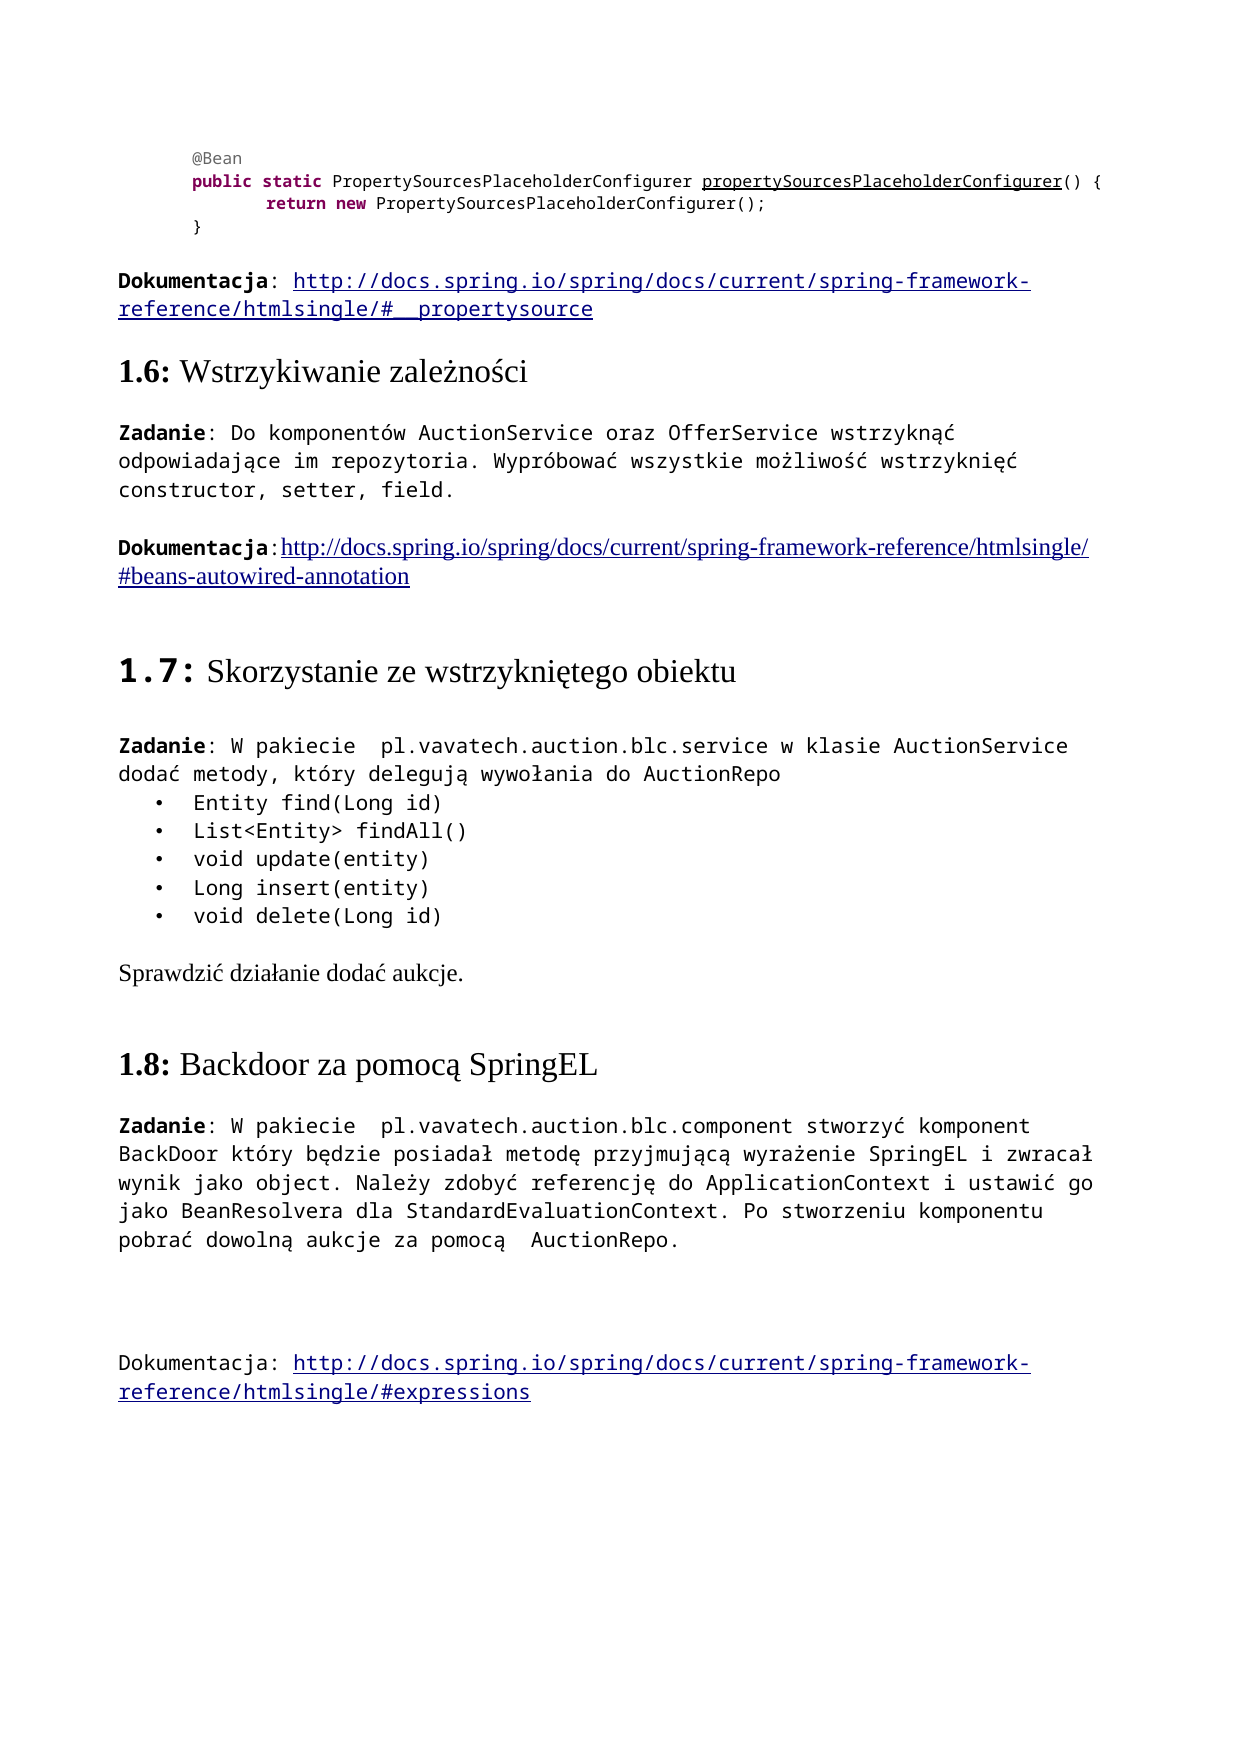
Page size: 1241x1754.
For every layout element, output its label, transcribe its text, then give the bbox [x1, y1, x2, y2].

text Sprawdzić działanie dodać aukcje. [118, 958, 1122, 987]
text 1.8: Backdoor za pomocą SpringEL [118, 1044, 1122, 1082]
text public static PropertySourcesPlaceholderConfigurer propertySourcesPlaceholderConfigurer() { [118, 169, 1122, 192]
text Zadanie: Do komponentów AuctionService oraz OfferService wstrzyknąć odpowiadające im repozytoria. Wypróbować wszystkie możliwość wstrzyknięć constructor, setter, field. [118, 418, 1122, 503]
list void update(entity) [156, 844, 1122, 873]
text @Bean [118, 147, 1122, 169]
list void delete(Long id) [156, 901, 1122, 930]
list Long insert(entity) [156, 873, 1122, 901]
text Dokumentacja:http://docs.spring.io/spring/docs/current/spring-framework-reference/htmlsingle/#beans-autowired-annotation [118, 532, 1122, 590]
text Zadanie: W pakiecie pl.vavatech.auction.blc.service w klasie AuctionService dodać metody, który delegują wywołania do AuctionRepo [118, 731, 1122, 788]
text return new PropertySourcesPlaceholderConfigurer(); [118, 192, 1122, 215]
text } [118, 215, 1122, 237]
list Dokumentacja: http://docs.spring.io/spring/docs/current/spring-framework-reference/htmlsingle/#expressions [118, 1348, 1122, 1405]
text 1.7: Skorzystanie ze wstrzykniętego obiektu [118, 647, 1122, 692]
list List<Entity> findAll() [156, 816, 1122, 844]
text Zadanie: W pakiecie pl.vavatech.auction.blc.component stworzyć komponent BackDoor który będzie posiadał metodę przyjmującą wyrażenie SpringEL i zwracał wynik jako object. Należy zdobyć referencję do ApplicationContext i ustawić go jako BeanResolvera dla StandardEvaluationContext. Po stworzeniu komponentu pobrać dowolną aukcje za pomocą AuctionRepo. [118, 1111, 1122, 1253]
text 1.6: Wstrzykiwanie zależności [118, 351, 1122, 389]
list Entity find(Long id) [156, 788, 1122, 816]
text Dokumentacja: http://docs.spring.io/spring/docs/current/spring-framework-reference/htmlsingle/#__propertysource [118, 266, 1122, 323]
